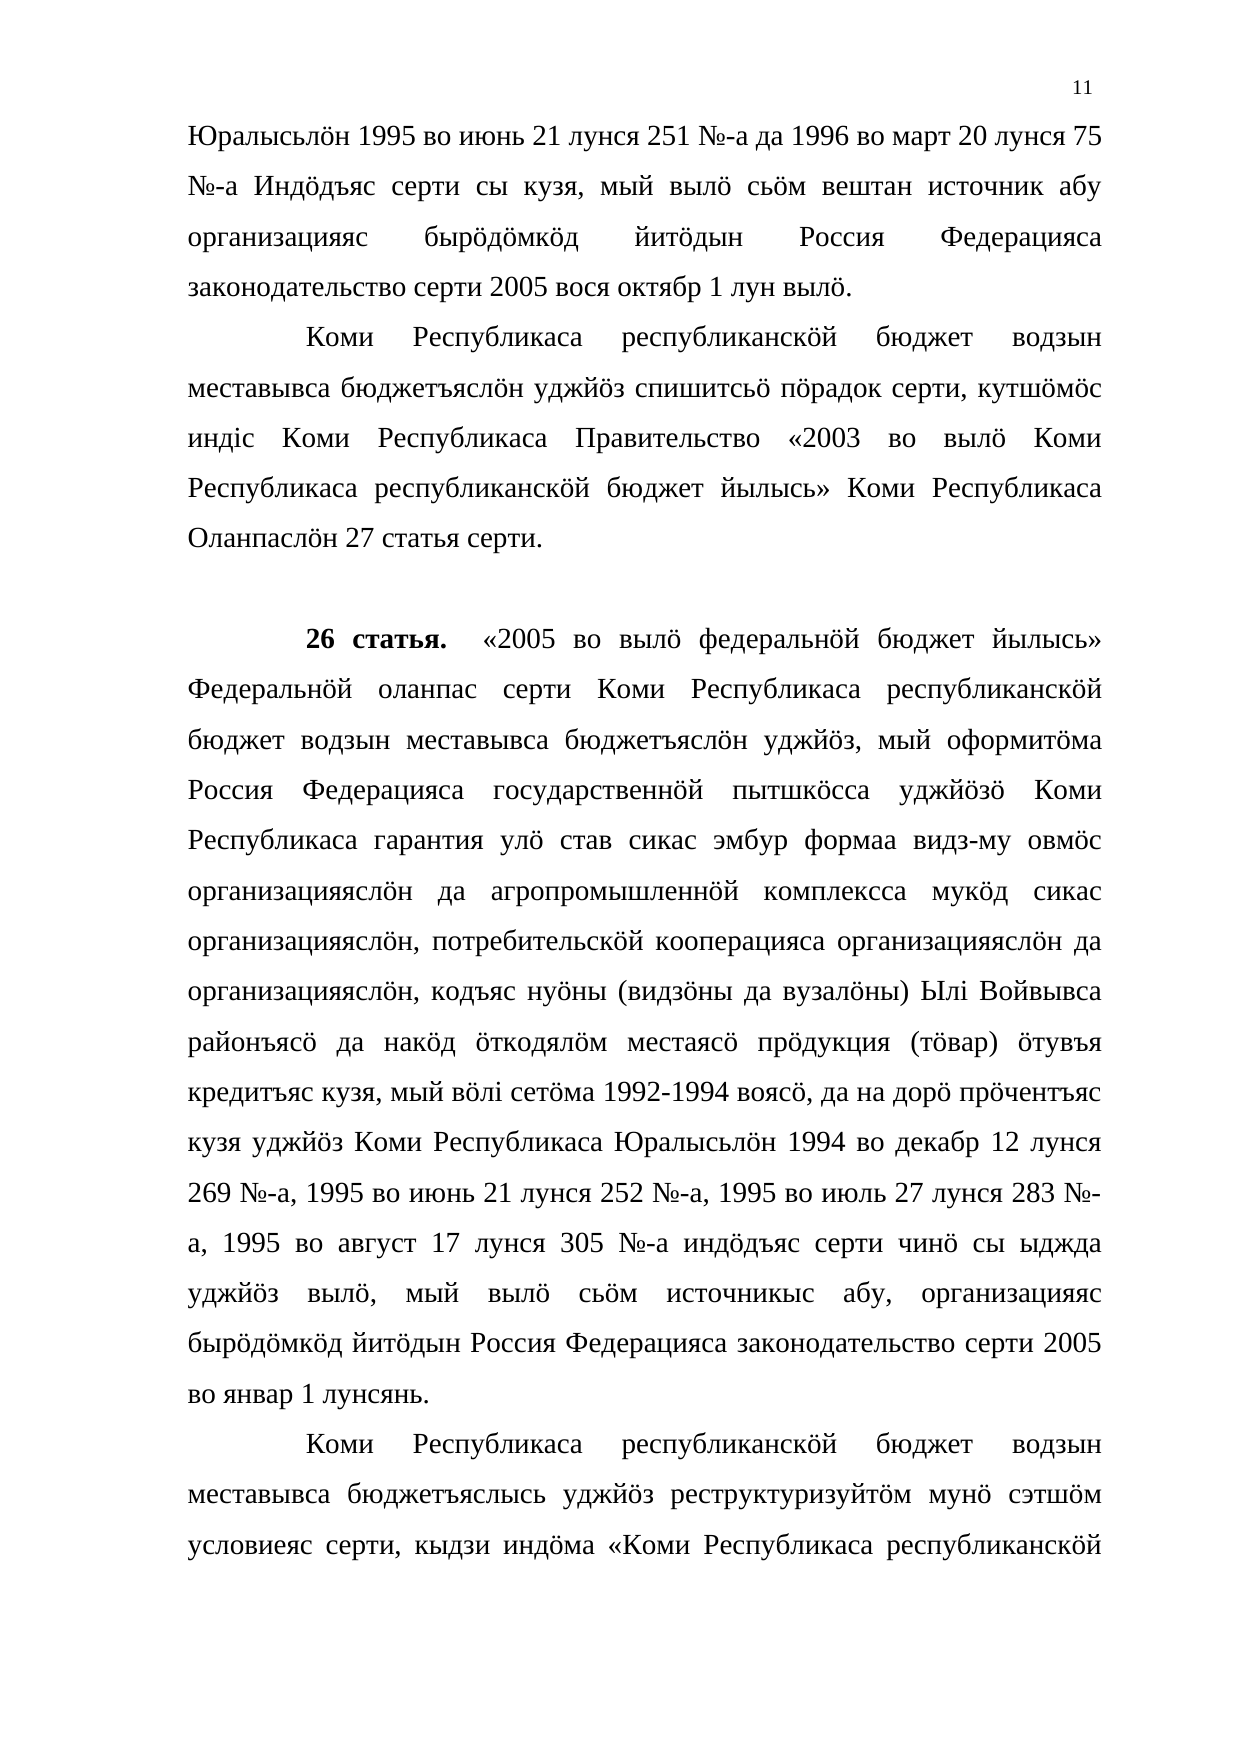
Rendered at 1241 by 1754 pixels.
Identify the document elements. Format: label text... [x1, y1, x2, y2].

text Юралысьлöн 1995 во июнь 21 лунся 251 №-а да 1996 во март 20 лунся 75 №-а Индöдъяс серти сы кузя, мый вылö сьöм вештан источник абу организацияяс бырöдöмкöд йитöдын Россия Федерацияса законодательство серти 2005 вося октябр 1 лун вылö. [187, 118, 1103, 303]
text 26 статья. «2005 во вылö федеральнöй бюджет йылысь» Федеральнöй оланпас серти Коми Республикаса республиканскöй бюджет водзын меставывса бюджетъяслöн уджйöз, мый оформитöма Россия Федерацияса государственнöй пытшкöсса уджйöзö Коми Республикаса гарантия улö став сикас эмбур формаа видз-му овмöс организацияяслöн да агропромышленнöй комплексса мукöд сикас организацияяслöн, потребительскöй кооперацияса организацияяслöн да организацияяслöн, кодъяс нуöны (видзöны да вузалöны) Ылi Войвывса районъясö да накöд öткодялöм местаясö прöдукция (тöвар) öтувъя кредитъяс кузя, мый вöлi сетöма 1992-1994 воясö, да на дорö прöчентъяс кузя уджйöз Коми Республикаса Юралысьлöн 1994 во декабр 12 лунся 269 №-а, 1995 во июнь 21 лунся 252 №-а, 1995 во июль 27 лунся 283 №-а, 1995 во август 17 лунся 305 №-а индöдъяс серти чинö сы ыджда уджйöз вылö, мый вылö сьöм источникыс абу, организацияяс бырöдöмкöд йитöдын Россия Федерацияса законодательство серти 2005 во январ 1 лунсянь. [187, 621, 1103, 1409]
text Коми Республикаса республиканскöй бюджет водзын меставывса бюджетъяслöн уджйöз спишитсьö пöрадок серти, кутшöмöс индiс Коми Республикаса Правительство «2003 во вылö Коми Республикаса республиканскöй бюджет йылысь» Коми Республикаса Оланпаслöн 27 статья серти. [187, 319, 1103, 554]
text Коми Республикаса республиканскöй бюджет водзын меставывса бюджетъяслысь уджйöз реструктуризуйтöм мунö сэтшöм условиеяс серти, кыдзи индöма «Коми Республикаса республиканскöй [187, 1426, 1103, 1560]
